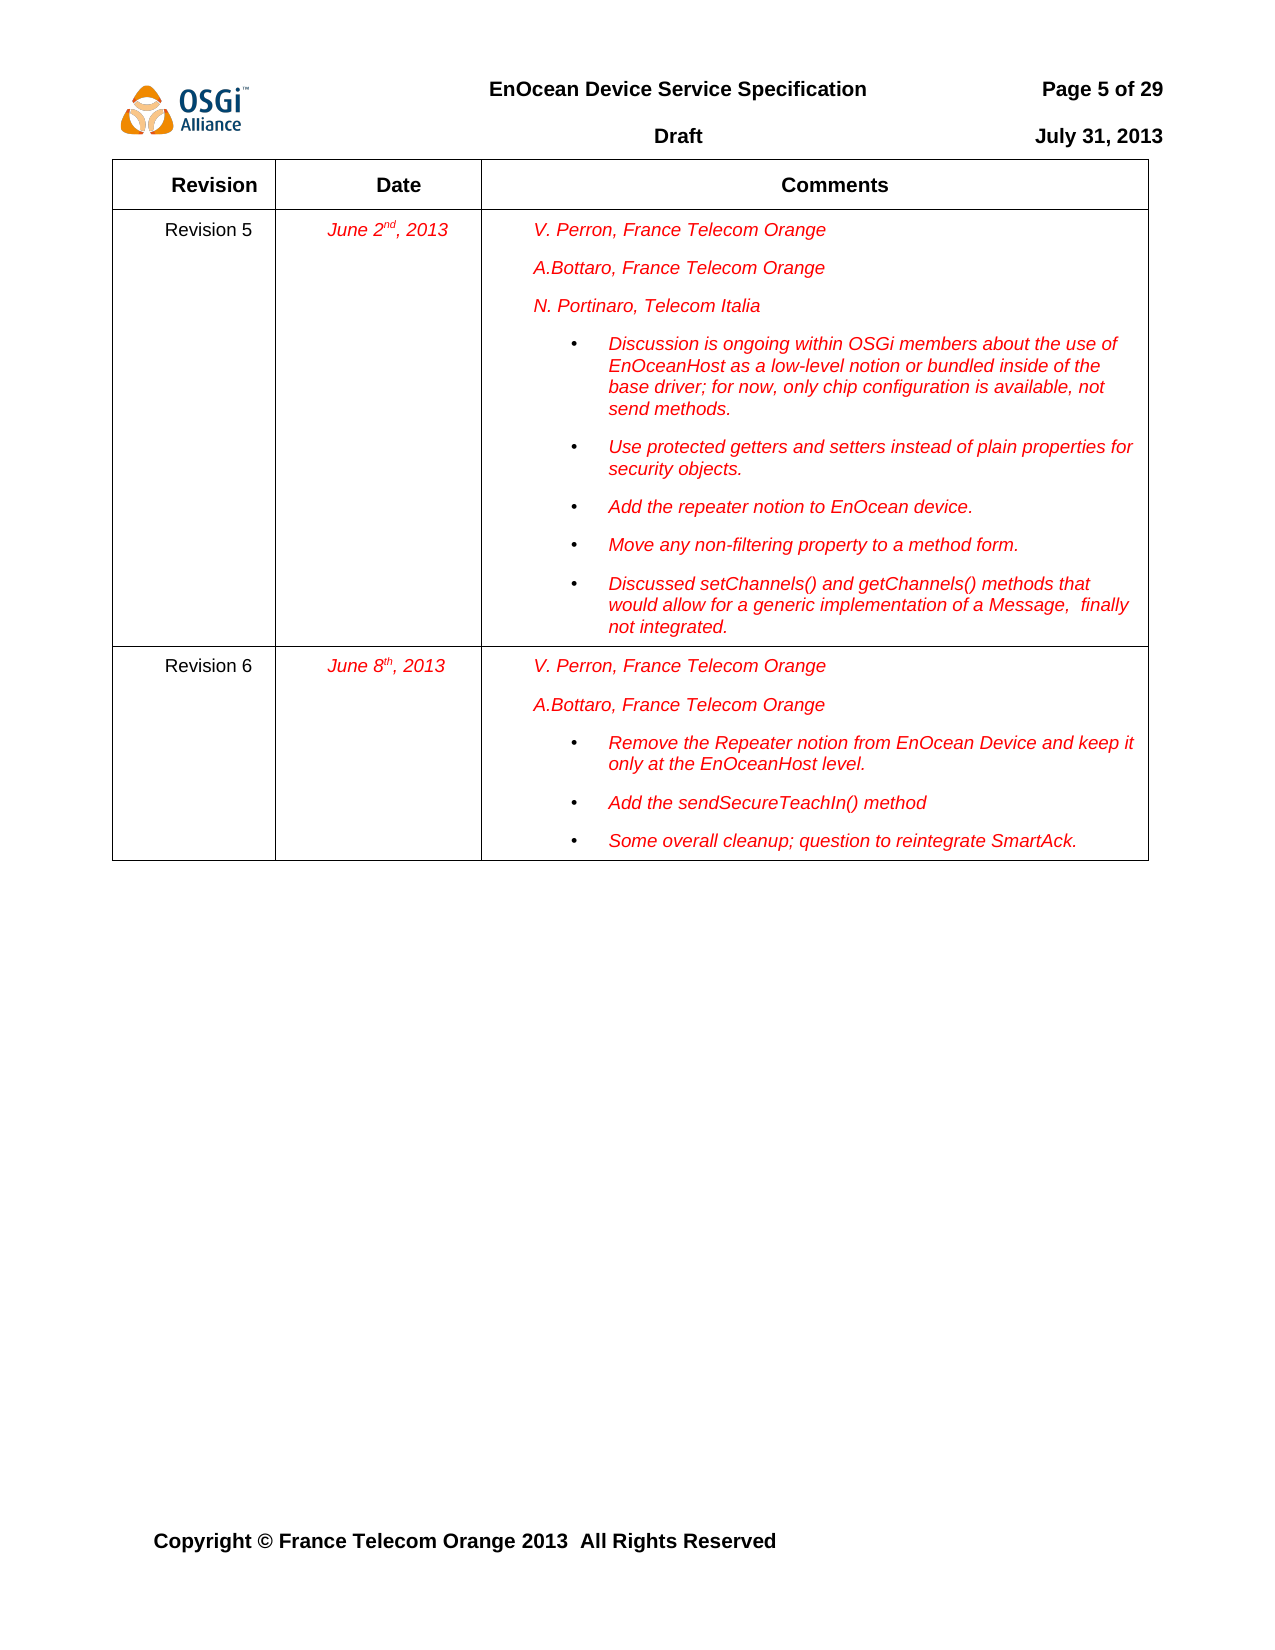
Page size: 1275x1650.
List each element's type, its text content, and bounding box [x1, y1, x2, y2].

table_header Comments [482, 160, 1148, 209]
table_cell Revision 6 [113, 647, 275, 860]
table_cell June 2nd, 2013 [276, 210, 481, 646]
table_cell Revision 5 [113, 210, 275, 646]
picture [113, 78, 257, 142]
table_cell V. Perron, France Telecom Orange A.Bottaro, France Telecom Orange N. Portinaro, Telecom Italia Discussion is ongoing within OSGi members about the use of EnOceanHost as a low-level notion or bundled inside of the base driver; for now, only chip configuration is available, not send methods. Use protected getters and setters instead of plain properties for security objects. Add the repeater notion to EnOcean device. Move any non-filtering property to a method form. Discussed setChannels() and getChannels() methods that would allow for a generic implementation of a Message, finally not integrated. [482, 210, 1148, 646]
table_cell V. Perron, France Telecom Orange A.Bottaro, France Telecom Orange Remove the Repeater notion from EnOcean Device and keep it only at the EnOceanHost level. Add the sendSecureTeachIn() method Some overall cleanup; question to reintegrate SmartAck. [482, 647, 1148, 860]
table_header Date [276, 160, 481, 209]
table_header Revision [113, 160, 275, 209]
table_cell June 8th, 2013 [276, 647, 481, 860]
